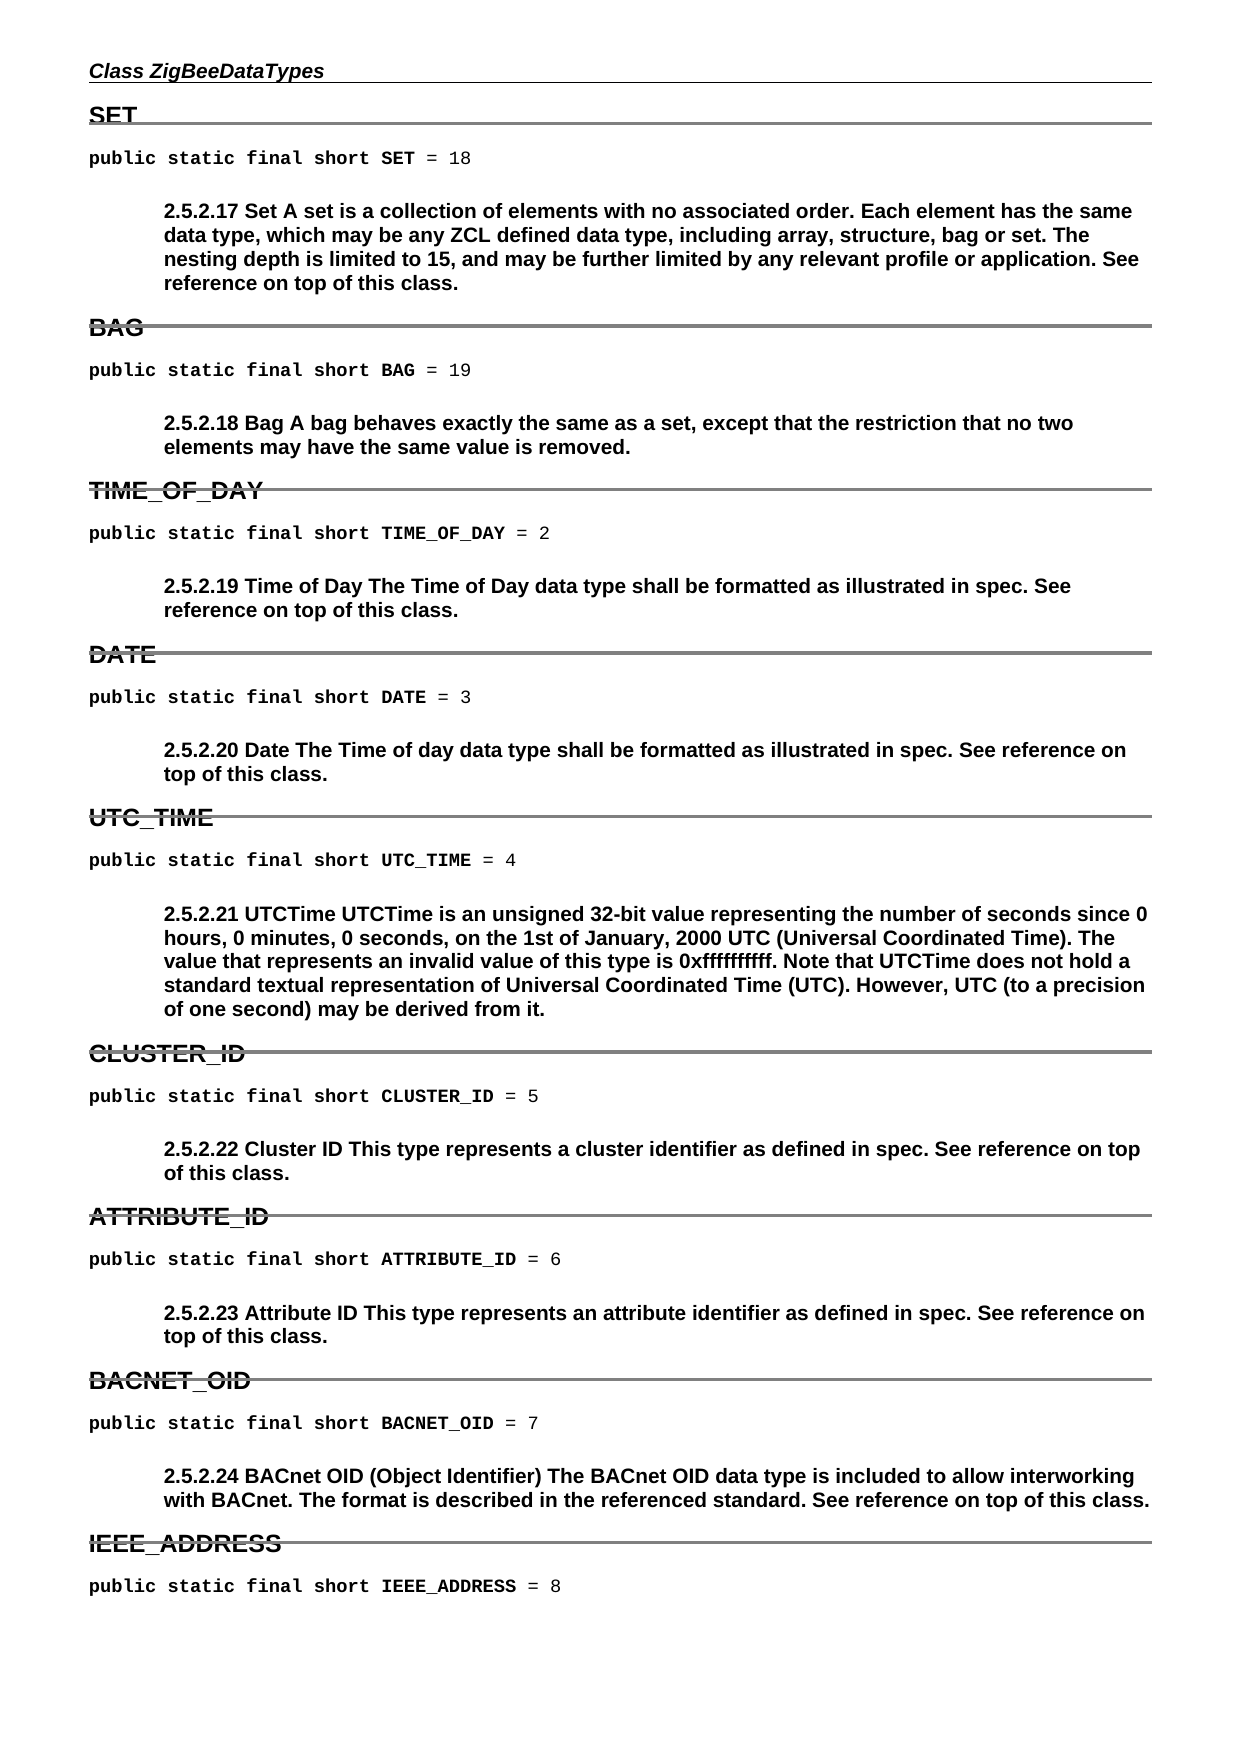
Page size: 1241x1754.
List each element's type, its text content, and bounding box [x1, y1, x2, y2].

text public static final short BACNET_OID = 7 [88, 1413, 1152, 1435]
text public static final short IEEE_ADDRESS = 8 [88, 1577, 1152, 1598]
text 2.5.2.23 Attribute ID This type represents an attribute identifier as defined in spec. See reference on top of this class. [163, 1300, 1152, 1348]
text public static final short UTC_TIME = 4 [88, 851, 1152, 872]
text public static final short TIME_OF_DAY = 2 [88, 524, 1152, 545]
text 2.5.2.19 Time of Day The Time of Day data type shall be formatted as illustrated in spec. See reference on top of this class. [163, 574, 1152, 622]
text 2.5.2.20 Date The Time of day data type shall be formatted as illustrated in spec. See reference on top of this class. [163, 738, 1152, 786]
text 2.5.2.22 Cluster ID This type represents a cluster identifier as defined in spec. See reference on top of this class. [163, 1137, 1152, 1185]
text public static final short ATTRIBUTE_ID = 6 [88, 1250, 1152, 1271]
text 2.5.2.24 BACnet OID (Object Identifier) The BACnet OID data type is included to allow interworking with BACnet. The format is described in the referenced standard. See reference on top of this class. [163, 1464, 1152, 1512]
text 2.5.2.18 Bag A bag behaves exactly the same as a set, except that the restriction that no two elements may have the same value is removed. [163, 411, 1152, 459]
text public static final short BAG = 19 [88, 360, 1152, 382]
text public static final short CLUSTER_ID = 5 [88, 1086, 1152, 1108]
text public static final short DATE = 3 [88, 687, 1152, 709]
text 2.5.2.21 UTCTime UTCTime is an unsigned 32-bit value representing the number of seconds since 0 hours, 0 minutes, 0 seconds, on the 1st of January, 2000 UTC (Universal Coordinated Time). The value that represents an invalid value of this type is 0xffffffffff. Note that UTCTime does not hold a standard textual representation of Universal Coordinated Time (UTC). However, UTC (to a precision of one second) may be derived from it. [163, 901, 1152, 1021]
text public static final short SET = 18 [88, 149, 1152, 170]
text 2.5.2.17 Set A set is a collection of elements with no associated order. Each element has the same data type, which may be any ZCL defined data type, including array, structure, bag or set. The nesting depth is limited to 15, and may be further limited by any relevant profile or application. See reference on top of this class. [163, 199, 1152, 295]
